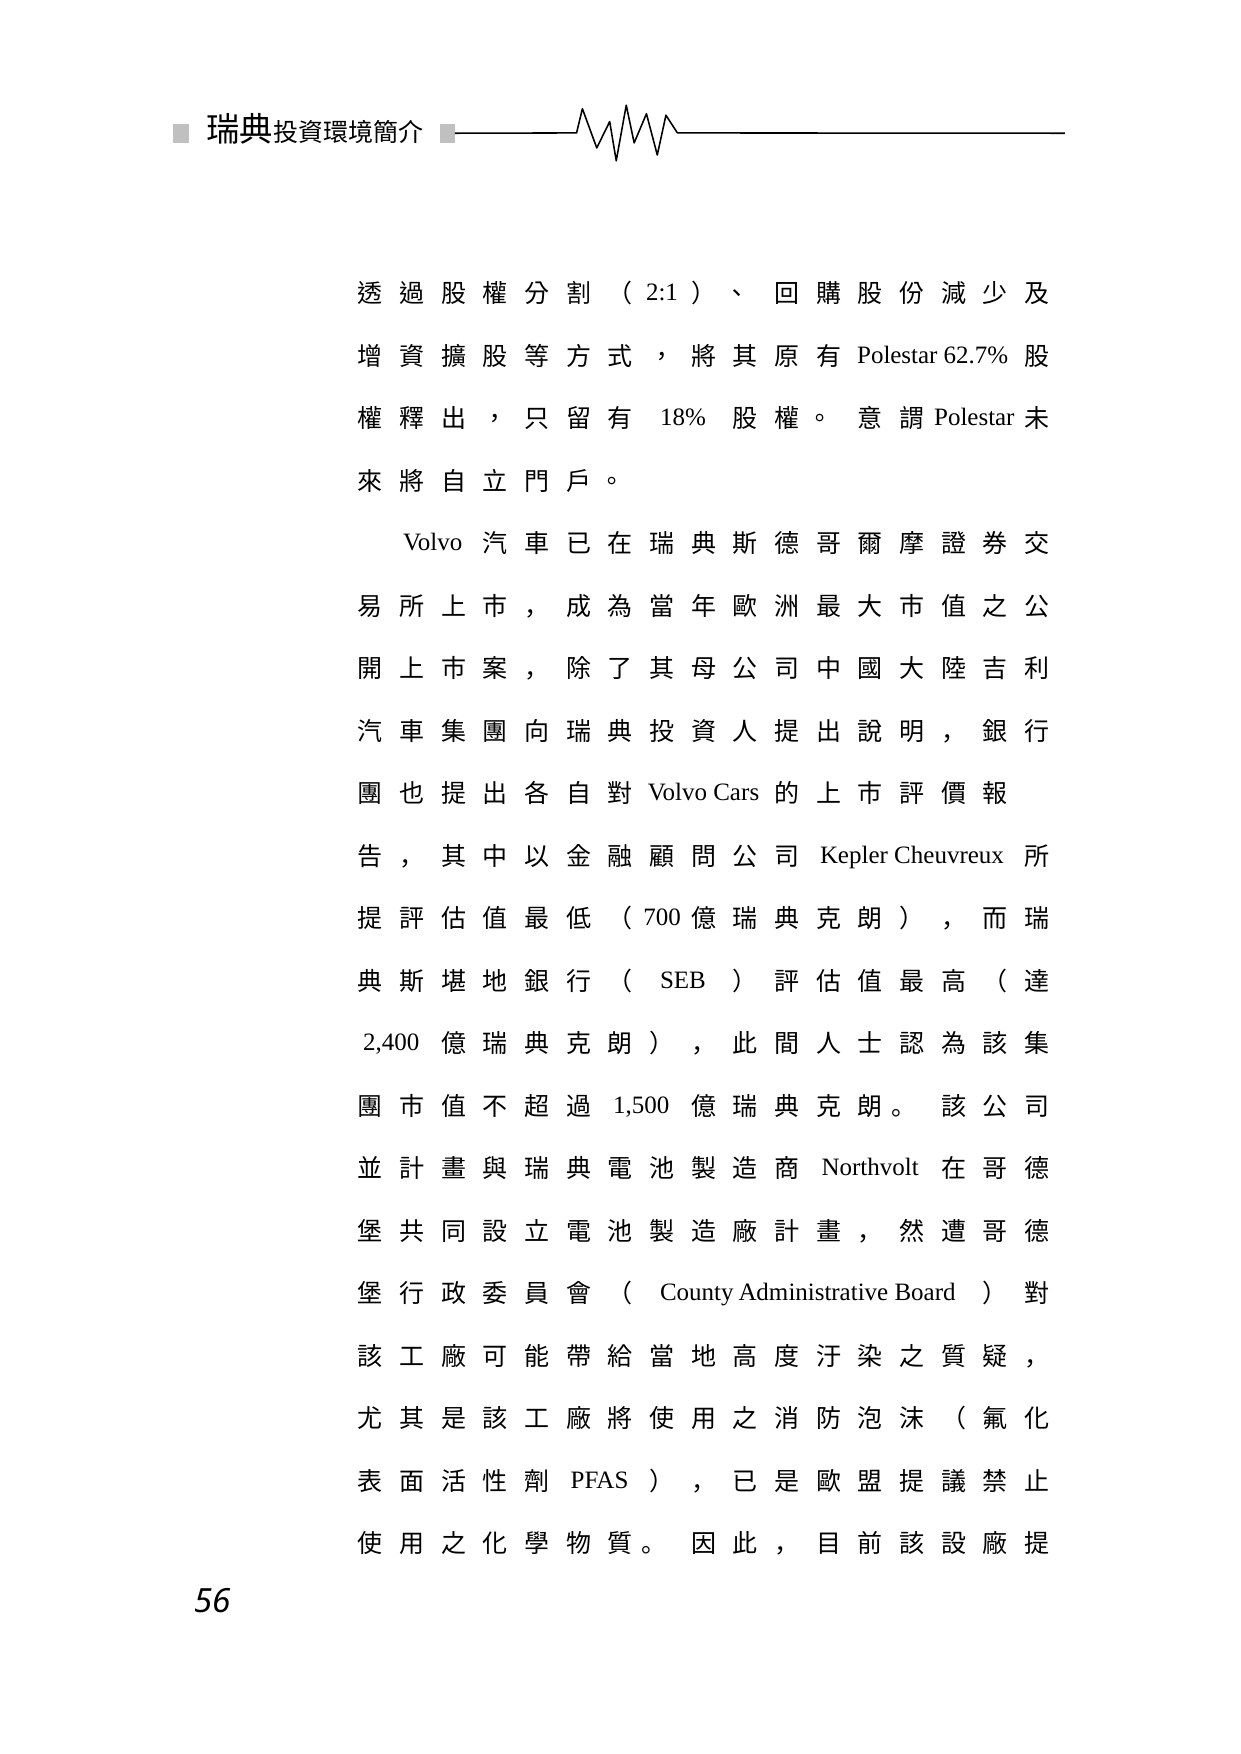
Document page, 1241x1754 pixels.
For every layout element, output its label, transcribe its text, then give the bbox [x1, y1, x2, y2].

text Volvo汽車已在瑞典斯德哥爾摩證券交易所上市，成為當年歐洲最大市值之公開上市案，除了其母公司中國大陸吉利汽車集團向瑞典投資人提出說明，銀行團也提出各自對Volvo Cars的上市評價報告，其中以金融顧問公司Kepler Cheuvreux所提評估值最低（700億瑞典克朗），而瑞典斯堪地銀行（SEB）評估值最高（達2,400億瑞典克朗），此間人士認為該集團市值不超過1,500億瑞典克朗。該公司並計畫與瑞典電池製造商Northvolt在哥德堡共同設立電池製造廠計畫，然遭哥德堡行政委員會（County Administrative Board）對該工廠可能帶給當地高度汙染之質疑，尤其是該工廠將使用之消防泡沫（氟化表面活性劑PFAS），已是歐盟提議禁止使用之化學物質。因此，目前該設廠提 [330, 500, 1058, 1563]
text 透過股權分割（2:1）、回購股份減少及增資擴股等方式，將其原有Polestar 62.7%股權釋出，只留有18%股權。意謂Polestar未來將自立門戶。 [330, 250, 1058, 500]
